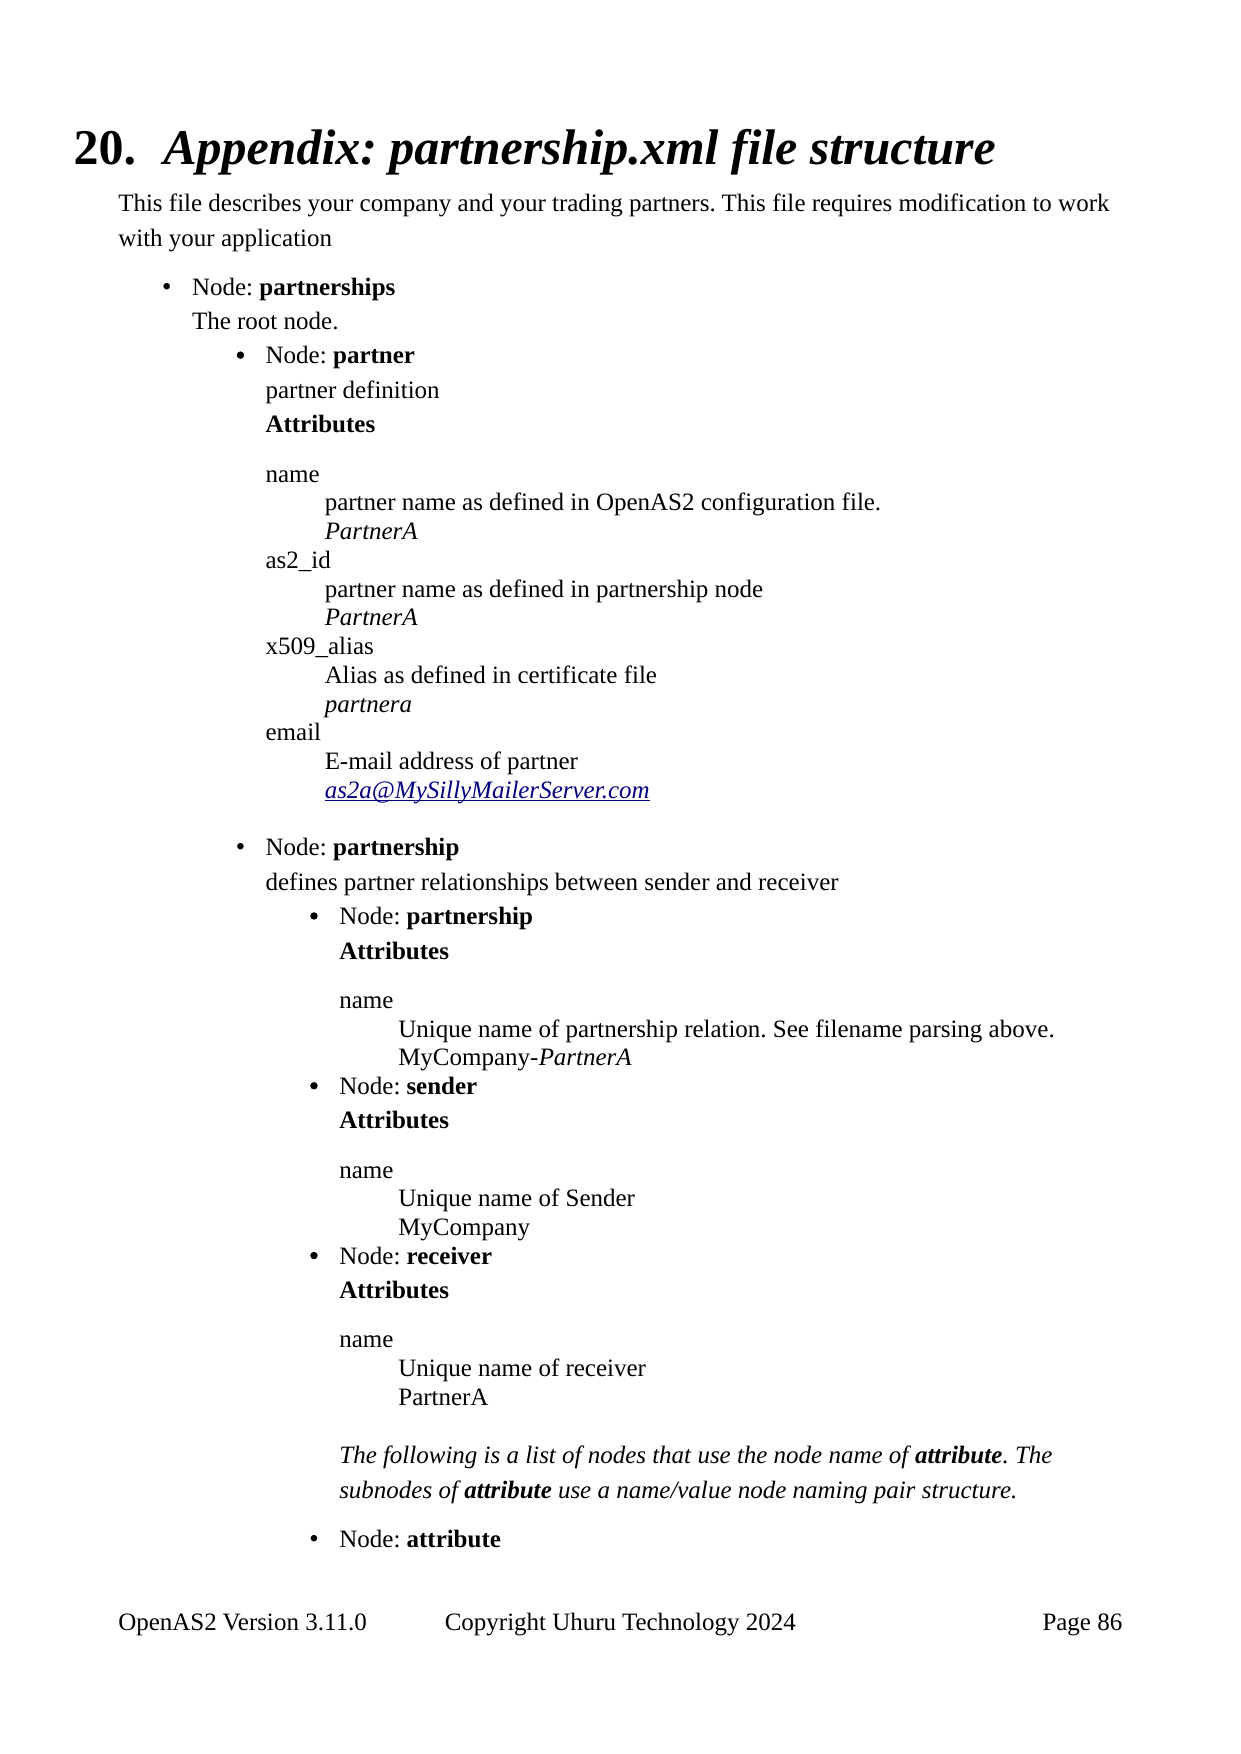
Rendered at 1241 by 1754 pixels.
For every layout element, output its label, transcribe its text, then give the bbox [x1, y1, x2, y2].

list Unique name of receiver PartnerA [369, 1353, 1122, 1411]
list Node: partnership defines partner relationships between sender and receiver [236, 832, 1122, 896]
subtitle as2_id [236, 545, 1122, 574]
list Unique name of Sender MyCompany [369, 1183, 1122, 1241]
list Node: partnerships The root node. [162, 272, 1122, 335]
subtitle name [309, 985, 1122, 1014]
subtitle name [309, 1155, 1122, 1183]
list Node: partner partner definition Attributes [236, 341, 1122, 438]
subtitle name [309, 1324, 1122, 1353]
subtitle x509_alias [236, 631, 1122, 660]
list Node: receiver Attributes [309, 1241, 1122, 1304]
subtitle name [236, 459, 1122, 487]
list partner name as defined in OpenAS2 configuration file. PartnerA [295, 487, 1122, 545]
list Unique name of partnership relation. See filename parsing above. MyCompany-PartnerA [369, 1014, 1122, 1071]
list E-mail address of partner as2a@MySillyMailerServer.com [295, 746, 1122, 804]
list The following is a list of nodes that use the node name of attribute. The subnodes of attribute use a name/value node naming pair structure. [309, 1440, 1122, 1503]
list Node: sender Attributes [309, 1071, 1122, 1134]
list Node: partnership Attributes [309, 901, 1122, 964]
text This file describes your company and your trading partners. This file requires modification to work with your application [118, 188, 1122, 251]
subtitle Appendix: partnership.xml file structure [73, 118, 1122, 176]
subtitle email [236, 717, 1122, 746]
list partner name as defined in partnership node PartnerA [295, 574, 1122, 631]
list Node: attribute [309, 1524, 1122, 1552]
list Alias as defined in certificate file partnera [295, 660, 1122, 717]
